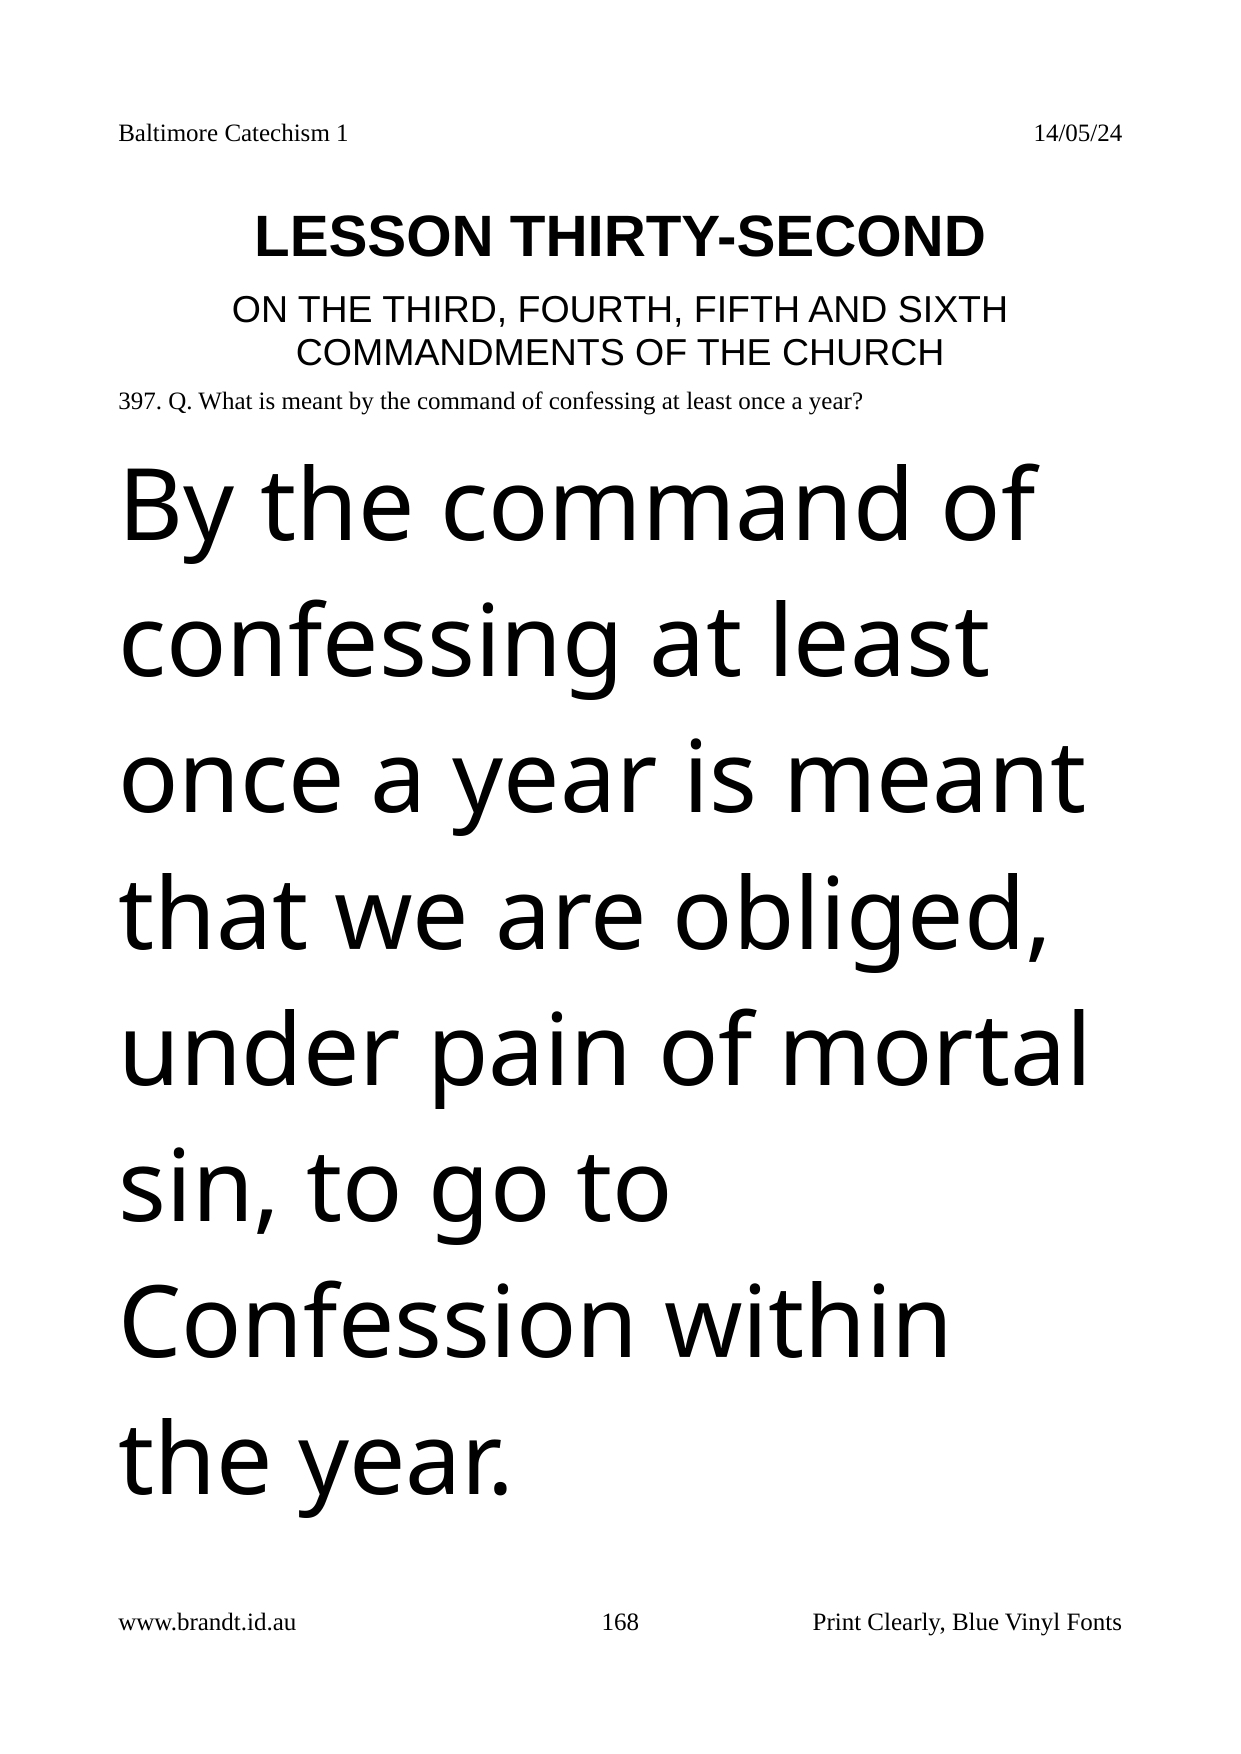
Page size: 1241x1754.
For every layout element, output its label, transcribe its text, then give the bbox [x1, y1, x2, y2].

text By the command of confessing at least once a year is meant that we are obliged, under pain of mortal sin, to go to Confession within the year. [118, 433, 1122, 1523]
subtitle ON THE THIRD, FOURTH, FIFTH AND SIXTH COMMANDMENTS OF THE CHURCH [118, 287, 1122, 373]
title LESSON THIRTY-SECOND [118, 201, 1122, 268]
text 397. Q. What is meant by the command of confessing at least once a year? [118, 386, 1122, 415]
